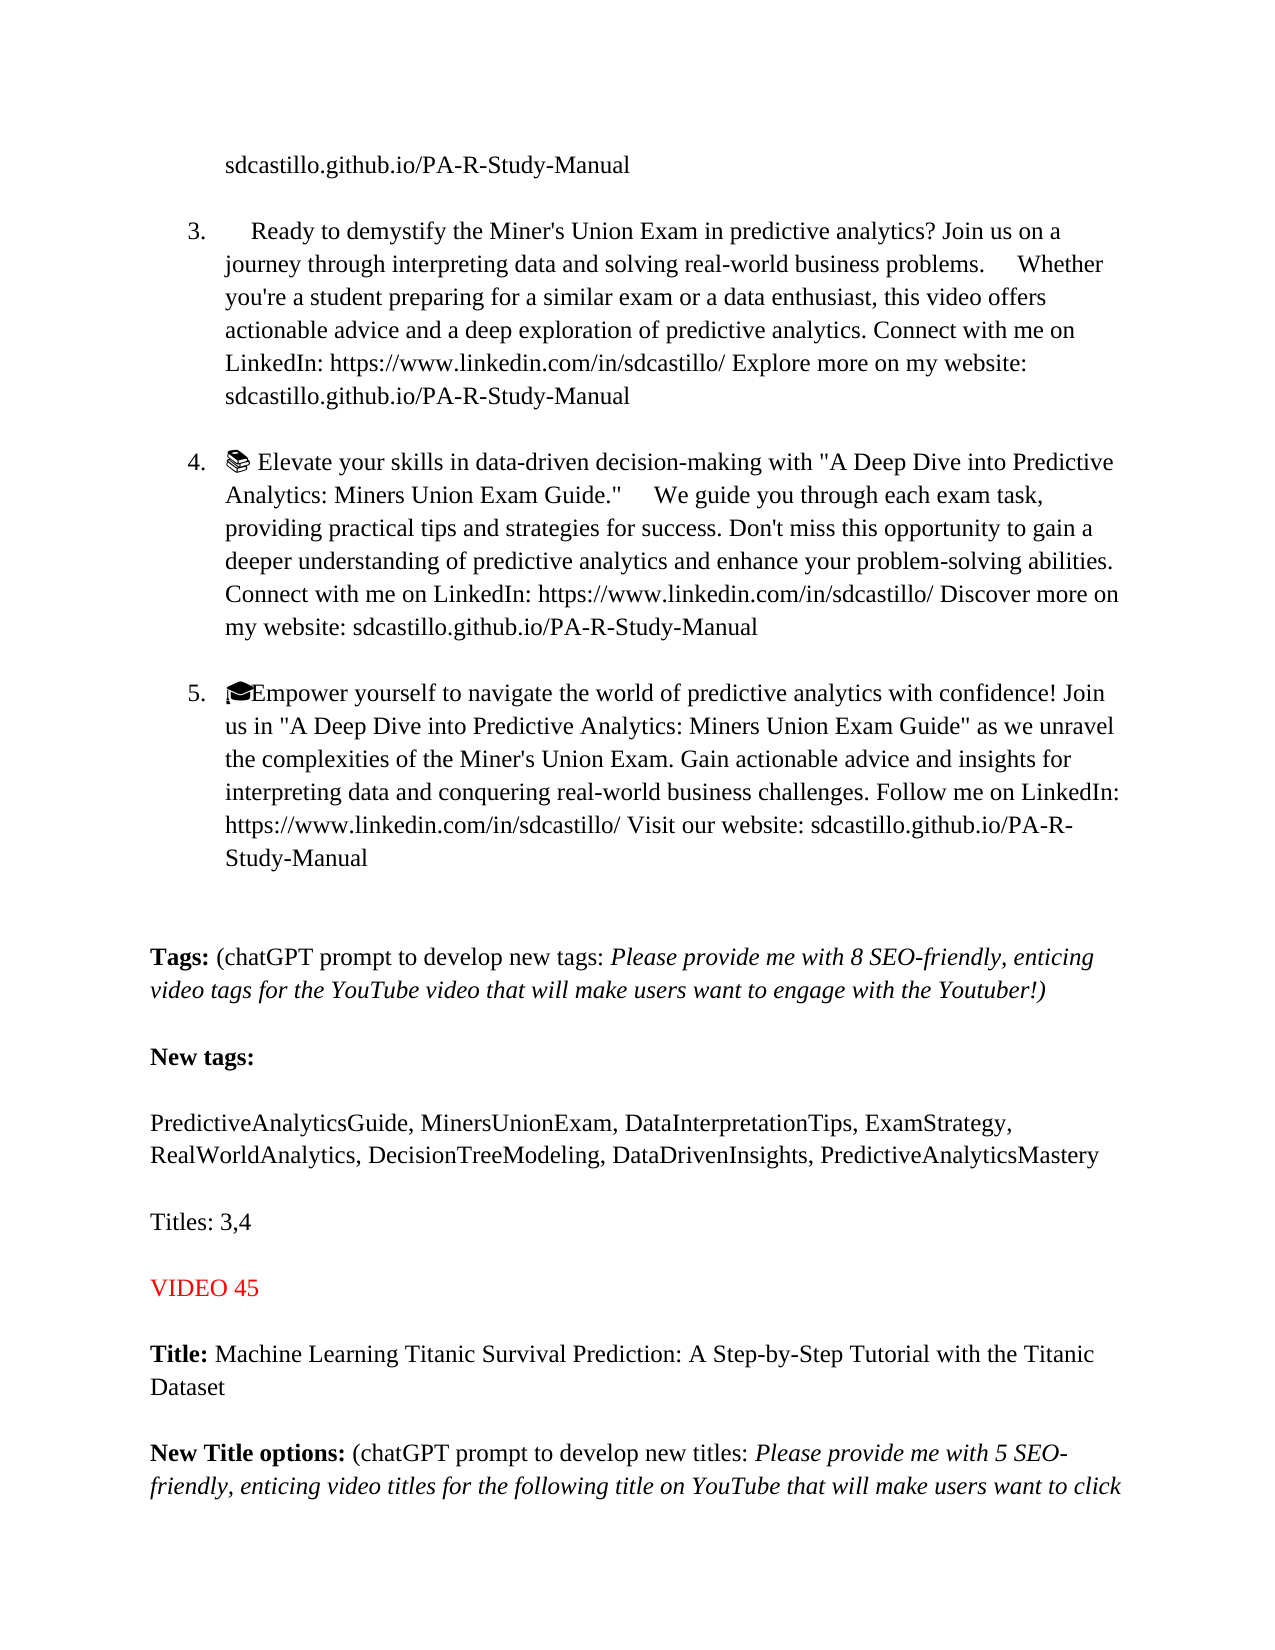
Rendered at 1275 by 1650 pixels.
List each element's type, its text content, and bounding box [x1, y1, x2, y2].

text New tags: [150, 1042, 1125, 1070]
list 📚 Elevate your skills in data-driven decision-making with "A Deep Dive into Predictive Analytics: Miners Union Exam Guide." 💼 We guide you through each exam task, providing practical tips and strategies for success. Don't miss this opportunity to gain a deeper understanding of predictive analytics and enhance your problem-solving abilities. Connect with me on LinkedIn: https://www.linkedin.com/in/sdcastillo/ Discover more on my website: sdcastillo.github.io/PA-R-Study-Manual [187, 447, 1125, 674]
text Title: Machine Learning Titanic Survival Prediction: A Step-by-Step Tutorial with the Titanic Dataset [150, 1339, 1125, 1401]
text New Title options: (chatGPT prompt to develop new titles: Please provide me with 5 SEO-friendly, enticing video titles for the following title on YouTube that will make users want to click [150, 1438, 1125, 1499]
list sdcastillo.github.io/PA-R-Study-Manual [187, 150, 1125, 212]
text Titles: 3,4 [150, 1207, 1125, 1235]
text VIDEO 45 [150, 1273, 1125, 1301]
list 🎓 Empower yourself to navigate the world of predictive analytics with confidence! Join us in "A Deep Dive into Predictive Analytics: Miners Union Exam Guide" as we unravel the complexities of the Miner's Union Exam. Gain actionable advice and insights for interpreting data and conquering real-world business challenges. Follow me on LinkedIn: https://www.linkedin.com/in/sdcastillo/ Visit our website: sdcastillo.github.io/PA-R-Study-Manual [187, 678, 1125, 872]
text Tags: (chatGPT prompt to develop new tags: Please provide me with 8 SEO-friendly, enticing video tags for the YouTube video that will make users want to engage with the Youtuber!) [150, 942, 1125, 1004]
list 🚀 Ready to demystify the Miner's Union Exam in predictive analytics? Join us on a journey through interpreting data and solving real-world business problems. 🌐 Whether you're a student preparing for a similar exam or a data enthusiast, this video offers actionable advice and a deep exploration of predictive analytics. Connect with me on LinkedIn: https://www.linkedin.com/in/sdcastillo/ Explore more on my website: sdcastillo.github.io/PA-R-Study-Manual [187, 216, 1125, 443]
text PredictiveAnalyticsGuide, MinersUnionExam, DataInterpretationTips, ExamStrategy, RealWorldAnalytics, DecisionTreeModeling, DataDrivenInsights, PredictiveAnalyticsMastery [150, 1108, 1125, 1169]
